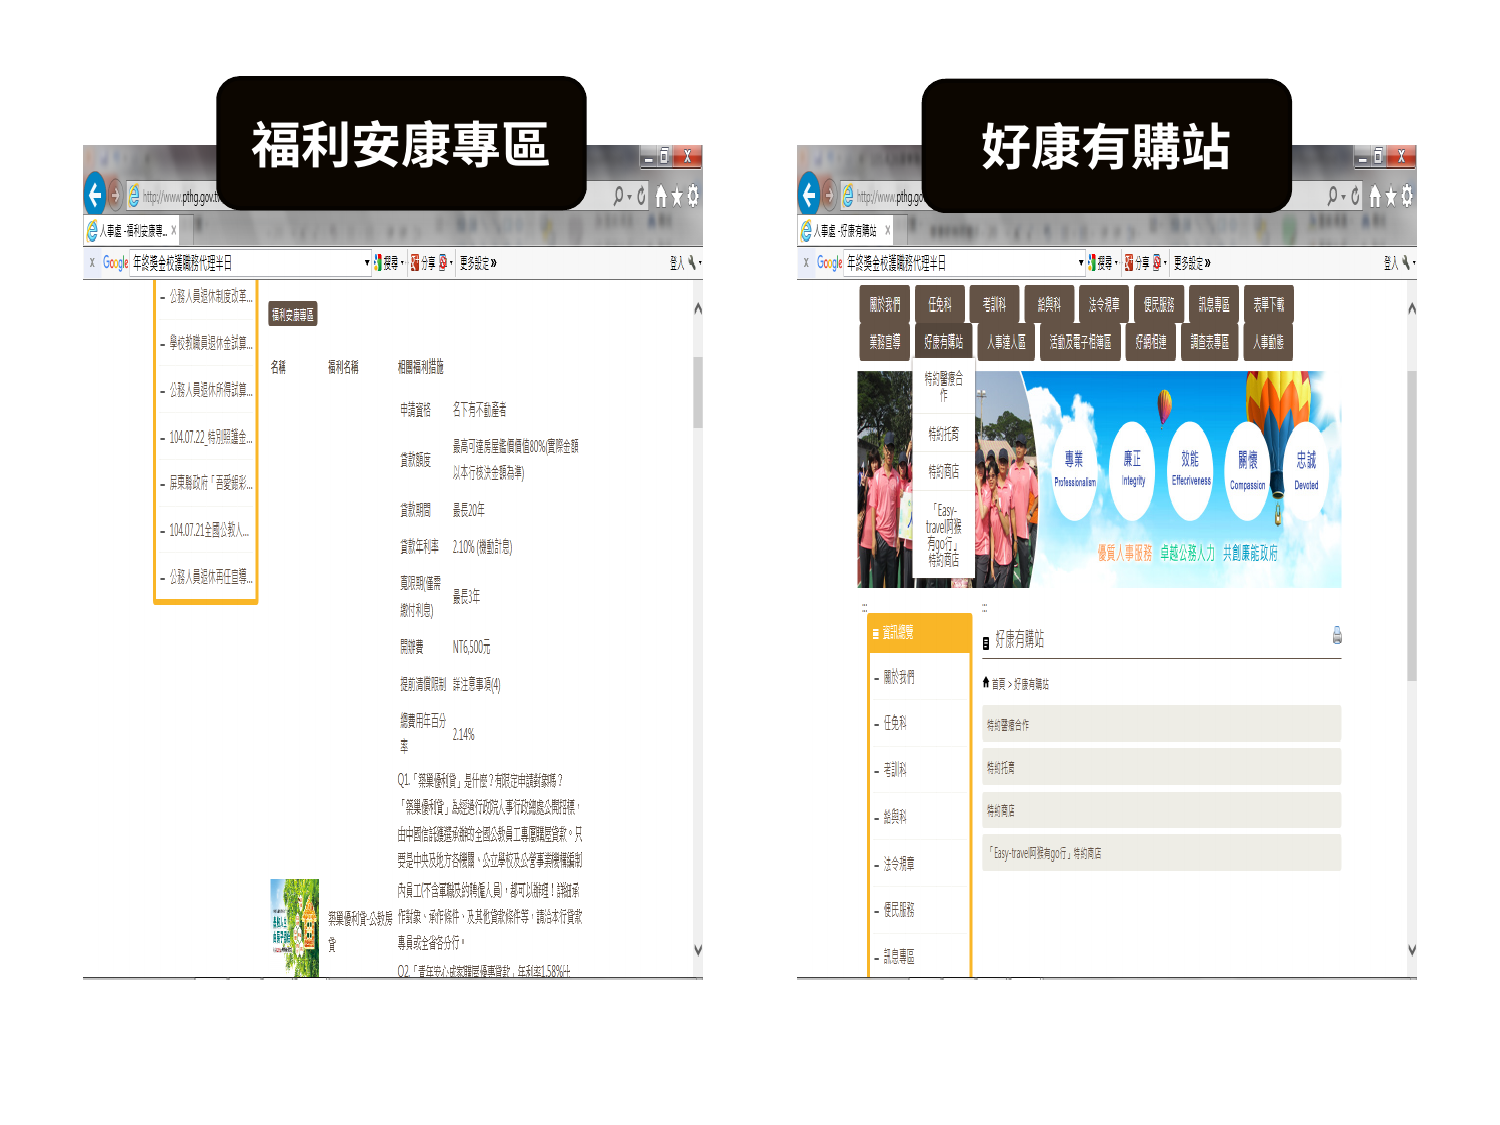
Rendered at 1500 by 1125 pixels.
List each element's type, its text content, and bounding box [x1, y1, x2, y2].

text_box 福利安康專區 [218, 78, 585, 209]
picture [90, 185, 100, 205]
picture [83, 145, 703, 980]
picture [804, 185, 814, 205]
picture [797, 145, 1417, 980]
text_box 好康有購站 [923, 80, 1291, 211]
